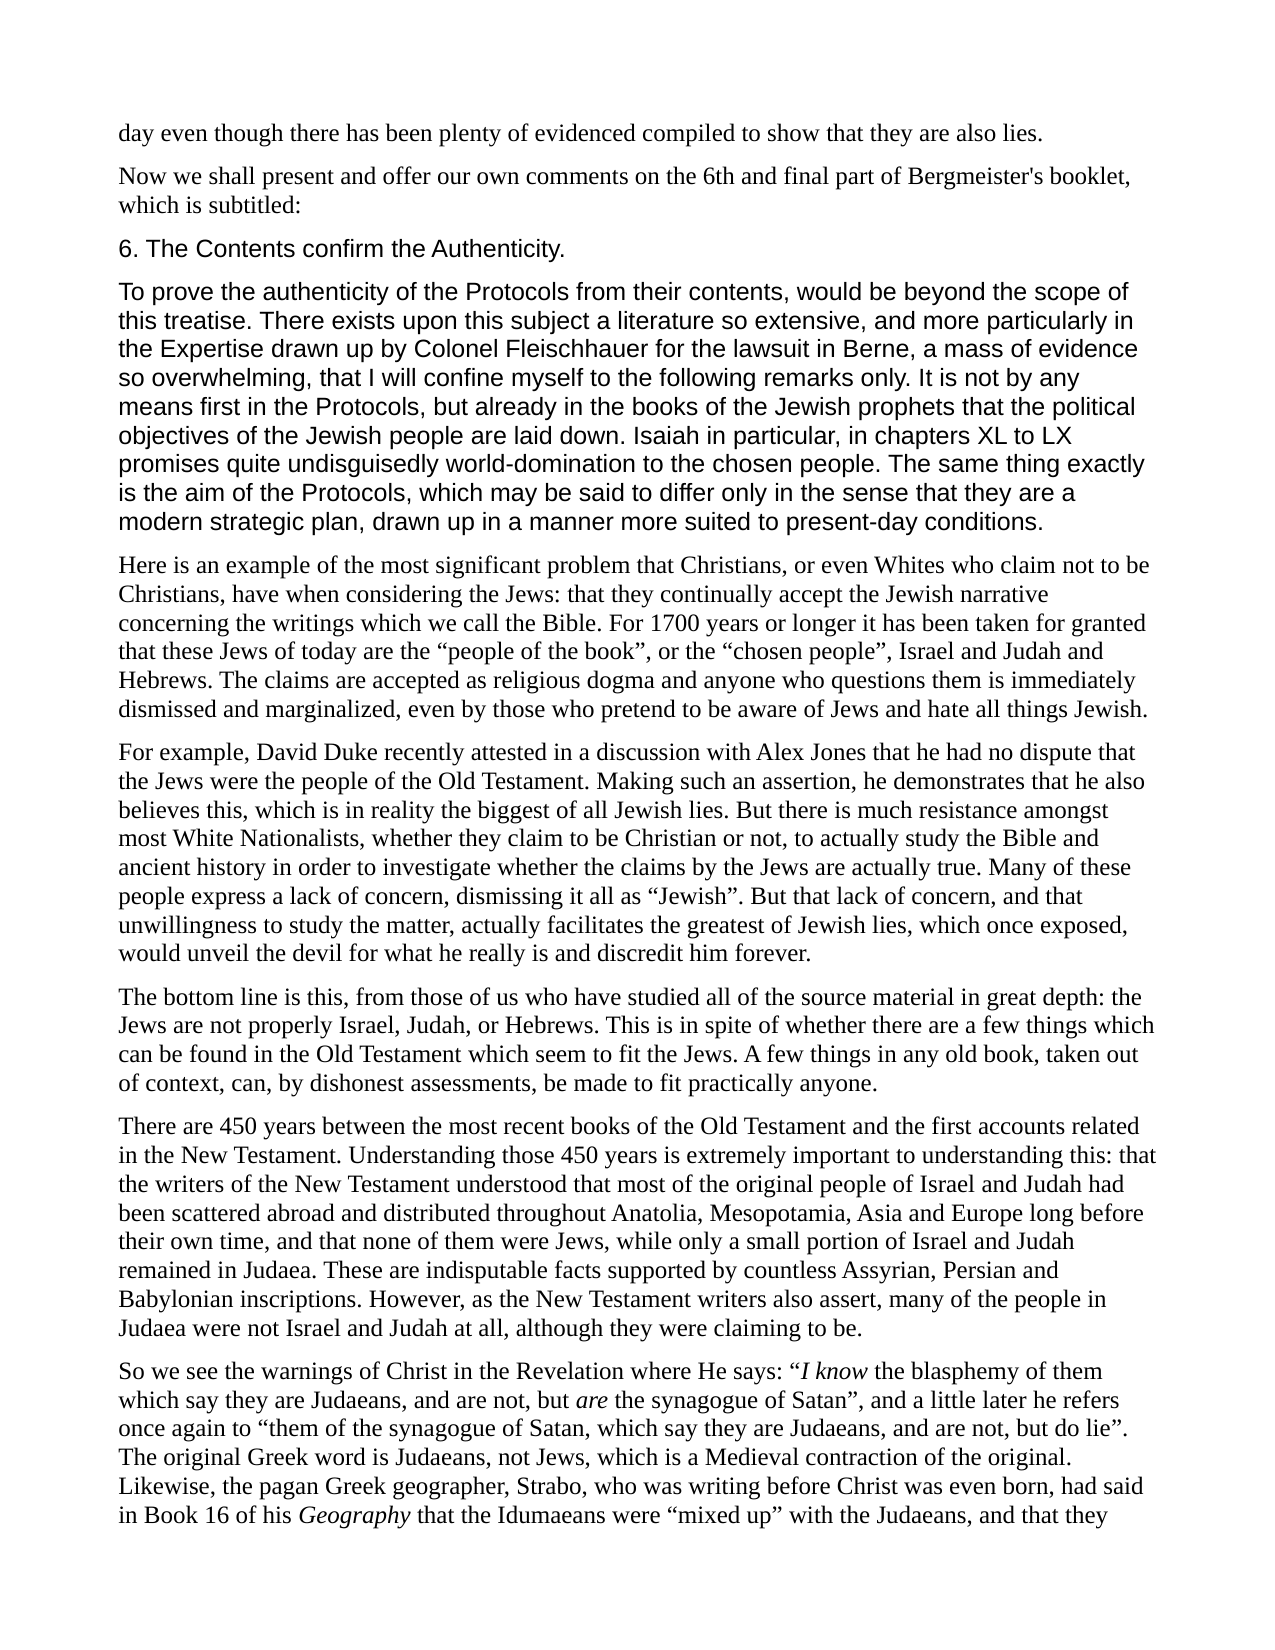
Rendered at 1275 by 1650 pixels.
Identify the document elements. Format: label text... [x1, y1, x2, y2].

text To prove the authenticity of the Protocols from their contents, would be beyond the scope of this treatise. There exists upon this subject a literature so extensive, and more particularly in the Expertise drawn up by Colonel Fleischhauer for the lawsuit in Berne, a mass of evidence so overwhelming, that I will confine myself to the following remarks only. It is not by any means ﬁrst in the Protocols, but already in the books of the Jewish prophets that the political objectives of the Jewish people are laid down. Isaiah in particular, in chapters XL to LX promises quite undisguisedly world-domination to the chosen people. The same thing exactly is the aim of the Protocols, which may be said to differ only in the sense that they are a modern strategic plan, drawn up in a manner more suited to present-day conditions. [118, 277, 1157, 536]
text There are 450 years between the most recent books of the Old Testament and the first accounts related in the New Testament. Understanding those 450 years is extremely important to understanding this: that the writers of the New Testament understood that most of the original people of Israel and Judah had been scattered abroad and distributed throughout Anatolia, Mesopotamia, Asia and Europe long before their own time, and that none of them were Jews, while only a small portion of Israel and Judah remained in Judaea. These are indisputable facts supported by countless Assyrian, Persian and Babylonian inscriptions. However, as the New Testament writers also assert, many of the people in Judaea were not Israel and Judah at all, although they were claiming to be. [118, 1111, 1157, 1341]
text The bottom line is this, from those of us who have studied all of the source material in great depth: the Jews are not properly Israel, Judah, or Hebrews. This is in spite of whether there are a few things which can be found in the Old Testament which seem to fit the Jews. A few things in any old book, taken out of context, can, by dishonest assessments, be made to fit practically anyone. [118, 982, 1157, 1097]
text 6. The Contents conﬁrm the Authenticity. [118, 233, 1157, 262]
text Now we shall present and offer our own comments on the 6th and final part of Bergmeister's booklet, which is subtitled: [118, 161, 1157, 219]
text So we see the warnings of Christ in the Revelation where He says: “I know the blasphemy of them which say they are Judaeans, and are not, but are the synagogue of Satan”, and a little later he refers once again to “them of the synagogue of Satan, which say they are Judaeans, and are not, but do lie”. The original Greek word is Judaeans, not Jews, which is a Medieval contraction of the original. Likewise, the pagan Greek geographer, Strabo, who was writing before Christ was even born, had said in Book 16 of his Geography that the Idumaeans were “mixed up” with the Judaeans, and that they [118, 1356, 1157, 1528]
text Here is an example of the most significant problem that Christians, or even Whites who claim not to be Christians, have when considering the Jews: that they continually accept the Jewish narrative concerning the writings which we call the Bible. For 1700 years or longer it has been taken for granted that these Jews of today are the “people of the book”, or the “chosen people”, Israel and Judah and Hebrews. The claims are accepted as religious dogma and anyone who questions them is immediately dismissed and marginalized, even by those who pretend to be aware of Jews and hate all things Jewish. [118, 550, 1157, 723]
text day even though there has been plenty of evidenced compiled to show that they are also lies. [118, 118, 1157, 147]
text For example, David Duke recently attested in a discussion with Alex Jones that he had no dispute that the Jews were the people of the Old Testament. Making such an assertion, he demonstrates that he also believes this, which is in reality the biggest of all Jewish lies. But there is much resistance amongst most White Nationalists, whether they claim to be Christian or not, to actually study the Bible and ancient history in order to investigate whether the claims by the Jews are actually true. Many of these people express a lack of concern, dismissing it all as “Jewish”. But that lack of concern, and that unwillingness to study the matter, actually facilitates the greatest of Jewish lies, which once exposed, would unveil the devil for what he really is and discredit him forever. [118, 737, 1157, 967]
